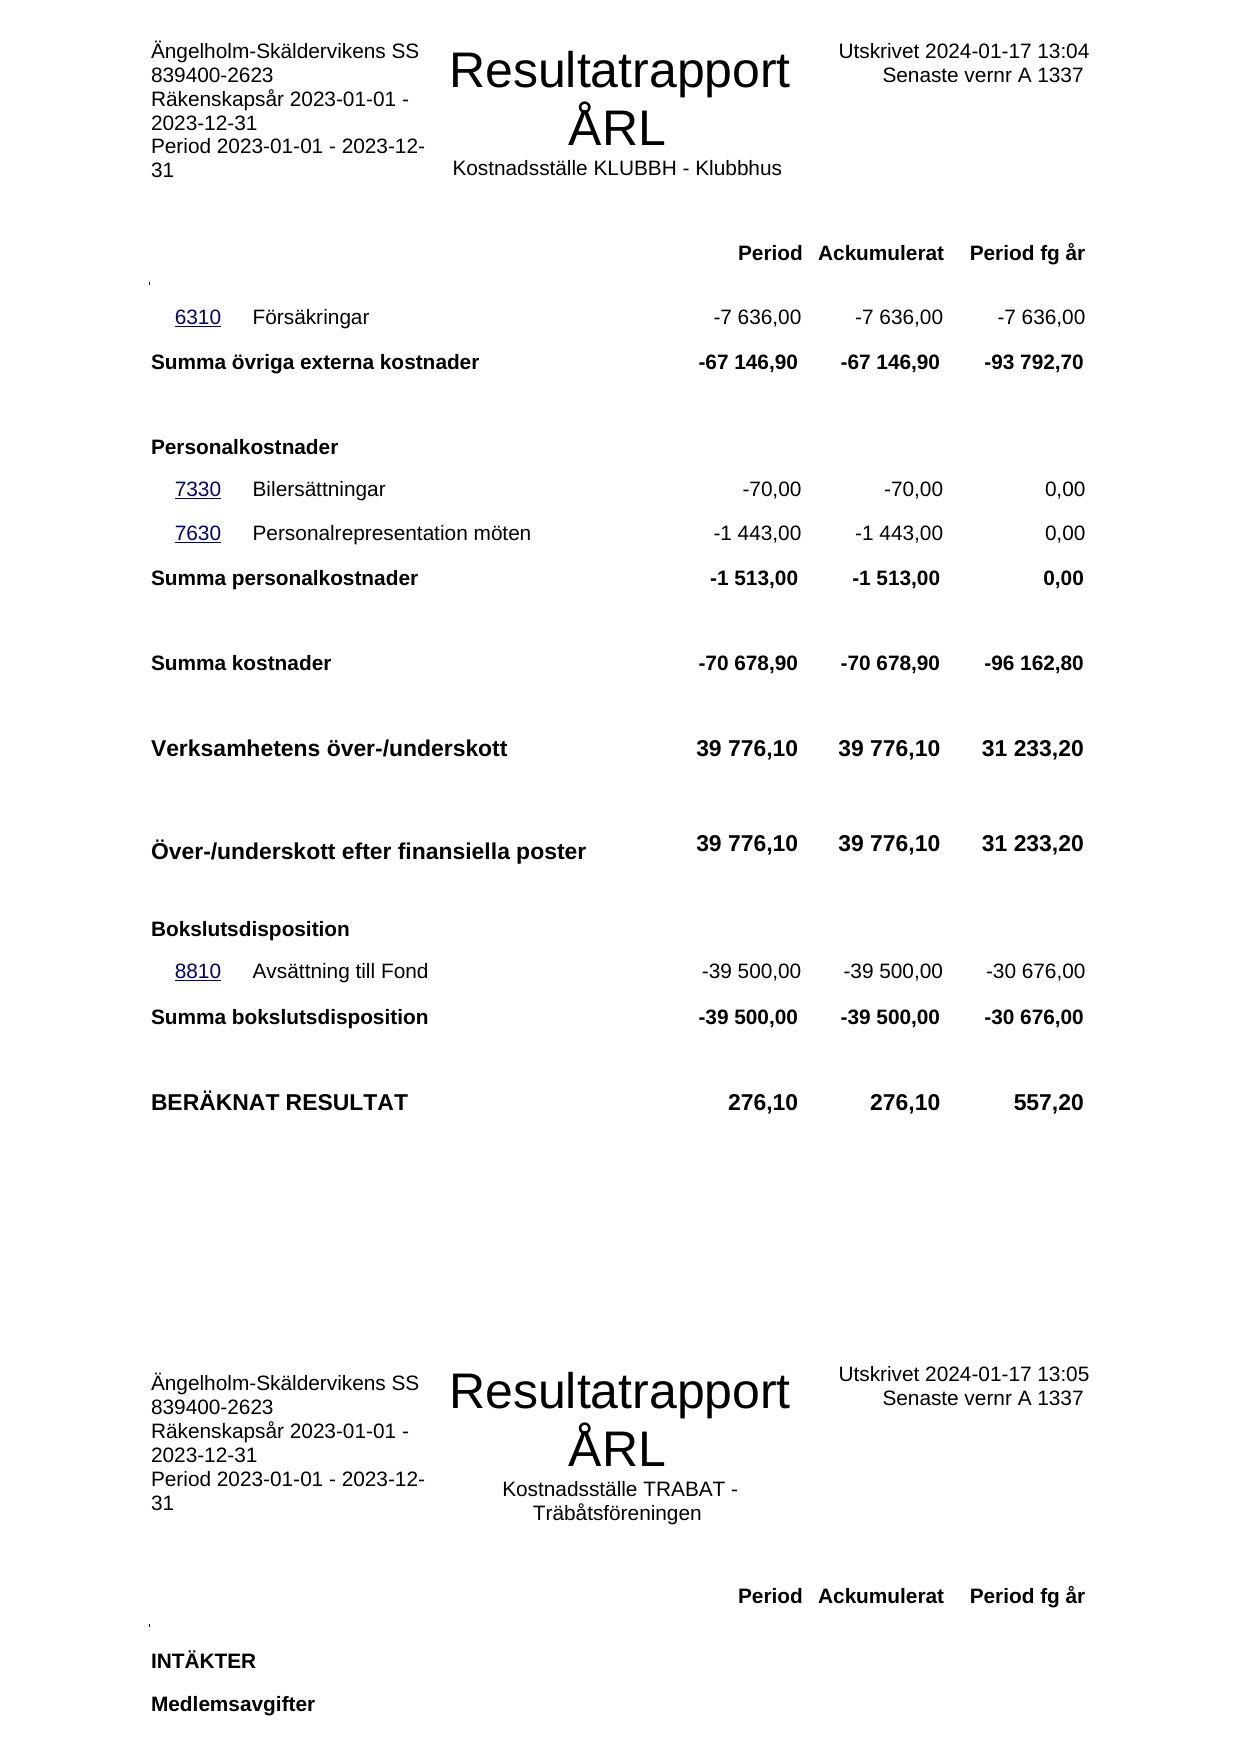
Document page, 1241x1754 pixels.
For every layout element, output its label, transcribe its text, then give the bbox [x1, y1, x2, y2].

table_header Summa övriga externa kostnader [149, 349, 663, 392]
table_header -1 443,00 [665, 521, 807, 561]
table_header 7330 [149, 477, 227, 517]
table_header Period fg år [950, 1584, 1091, 1624]
table_header Utskrivet 2024-01-17 13:04 Senaste vernr A 1337 [795, 37, 1091, 201]
table_header Resultatrapport ÅRL Kostnadsställe KLUBBH - Klubbhus [445, 37, 795, 201]
table_header -1 513,00 [663, 565, 805, 608]
table_header Ängelholm-Skäldervikens SS 839400-2623 Räkenskapsår 2023-01-01 - 2023-12-31 Period 2023-01-01 - 2023-12-31 [149, 1360, 445, 1543]
table_header -67 146,90 [805, 349, 947, 392]
table_header Summa personalkostnader [149, 565, 663, 608]
table_header 31 233,20 [947, 733, 1091, 779]
table_header [149, 1584, 667, 1624]
table_header Personalrepresentation möten [253, 521, 665, 561]
table_header -39 500,00 [805, 1003, 947, 1047]
table_header 0,00 [949, 477, 1091, 517]
table_header -70,00 [665, 477, 807, 517]
table_header -30 676,00 [949, 959, 1091, 1000]
table_header Verksamhetens över-/underskott [149, 733, 663, 779]
table_cell [148, 563, 1092, 1001]
table_header Avsättning till Fond [253, 959, 665, 999]
table_header Över-/underskott efter finansiella poster [149, 829, 663, 874]
table_header 39 776,10 [663, 733, 805, 779]
table_header 0,00 [949, 521, 1091, 561]
table_header 557,20 [947, 1087, 1091, 1133]
table_header 31 233,20 [947, 829, 1091, 874]
table_header Summa kostnader [149, 649, 663, 693]
table_header Resultatrapport ÅRL Kostnadsställe TRABAT - Träbåtsföreningen [445, 1360, 795, 1543]
table_header 39 776,10 [805, 733, 947, 779]
table_header [227, 521, 252, 561]
table_header -96 162,80 [947, 649, 1091, 693]
table_header 276,10 [805, 1087, 947, 1133]
table_header -70,00 [807, 477, 948, 517]
table_cell [148, 347, 1092, 519]
table_header -1 513,00 [805, 565, 947, 608]
table_header [227, 305, 252, 345]
table_header 39 776,10 [805, 829, 947, 874]
table_header [227, 477, 252, 517]
table_header -7 636,00 [665, 305, 807, 345]
table_header -7 636,00 [949, 305, 1091, 345]
table_header [148, 1359, 1092, 1645]
table_header Medlemsavgifter [149, 1691, 1091, 1718]
table_header 0,00 [947, 565, 1091, 608]
table_header [227, 959, 252, 999]
table_header -67 146,90 [663, 349, 805, 392]
table_header Försäkringar [253, 305, 665, 345]
table_header Bilersättningar [253, 477, 665, 517]
table_header BERÄKNAT RESULTAT [149, 1087, 663, 1133]
table_header -7 636,00 [807, 305, 948, 345]
table_header Period [667, 241, 808, 282]
table_header Ackumulerat [809, 1584, 950, 1624]
table_header 8810 [149, 959, 227, 999]
table_header -39 500,00 [807, 959, 948, 1000]
table_header 7630 [149, 521, 227, 561]
table_header [149, 241, 667, 282]
table_header Personalkostnader [149, 433, 1091, 477]
table_header -70 678,90 [663, 649, 805, 693]
table_header -93 792,70 [947, 349, 1091, 392]
table_header Utskrivet 2024-01-17 13:05 Senaste vernr A 1337 [795, 1360, 1091, 1543]
table_header Period [667, 1584, 808, 1624]
table_header 39 776,10 [663, 829, 805, 874]
table_header -30 676,00 [947, 1003, 1091, 1047]
table_header Ackumulerat [809, 241, 950, 282]
table_cell [148, 1001, 1092, 1135]
table_header Summa bokslutsdisposition [149, 1003, 663, 1047]
table_header Ängelholm-Skäldervikens SS 839400-2623 Räkenskapsår 2023-01-01 - 2023-12-31 Period 2023-01-01 - 2023-12-31 [149, 37, 445, 201]
table_header 6310 [149, 305, 227, 345]
table_header INTÄKTER [149, 1647, 1091, 1691]
table_header 276,10 [663, 1087, 805, 1133]
table_header Period fg år [950, 241, 1091, 282]
table_header -70 678,90 [805, 649, 947, 693]
table_header -39 500,00 [663, 1003, 805, 1047]
table_header -39 500,00 [665, 959, 807, 1000]
table_header -1 443,00 [807, 521, 948, 561]
table_header Bokslutsdisposition [149, 915, 1091, 959]
table_header [148, 35, 1092, 303]
